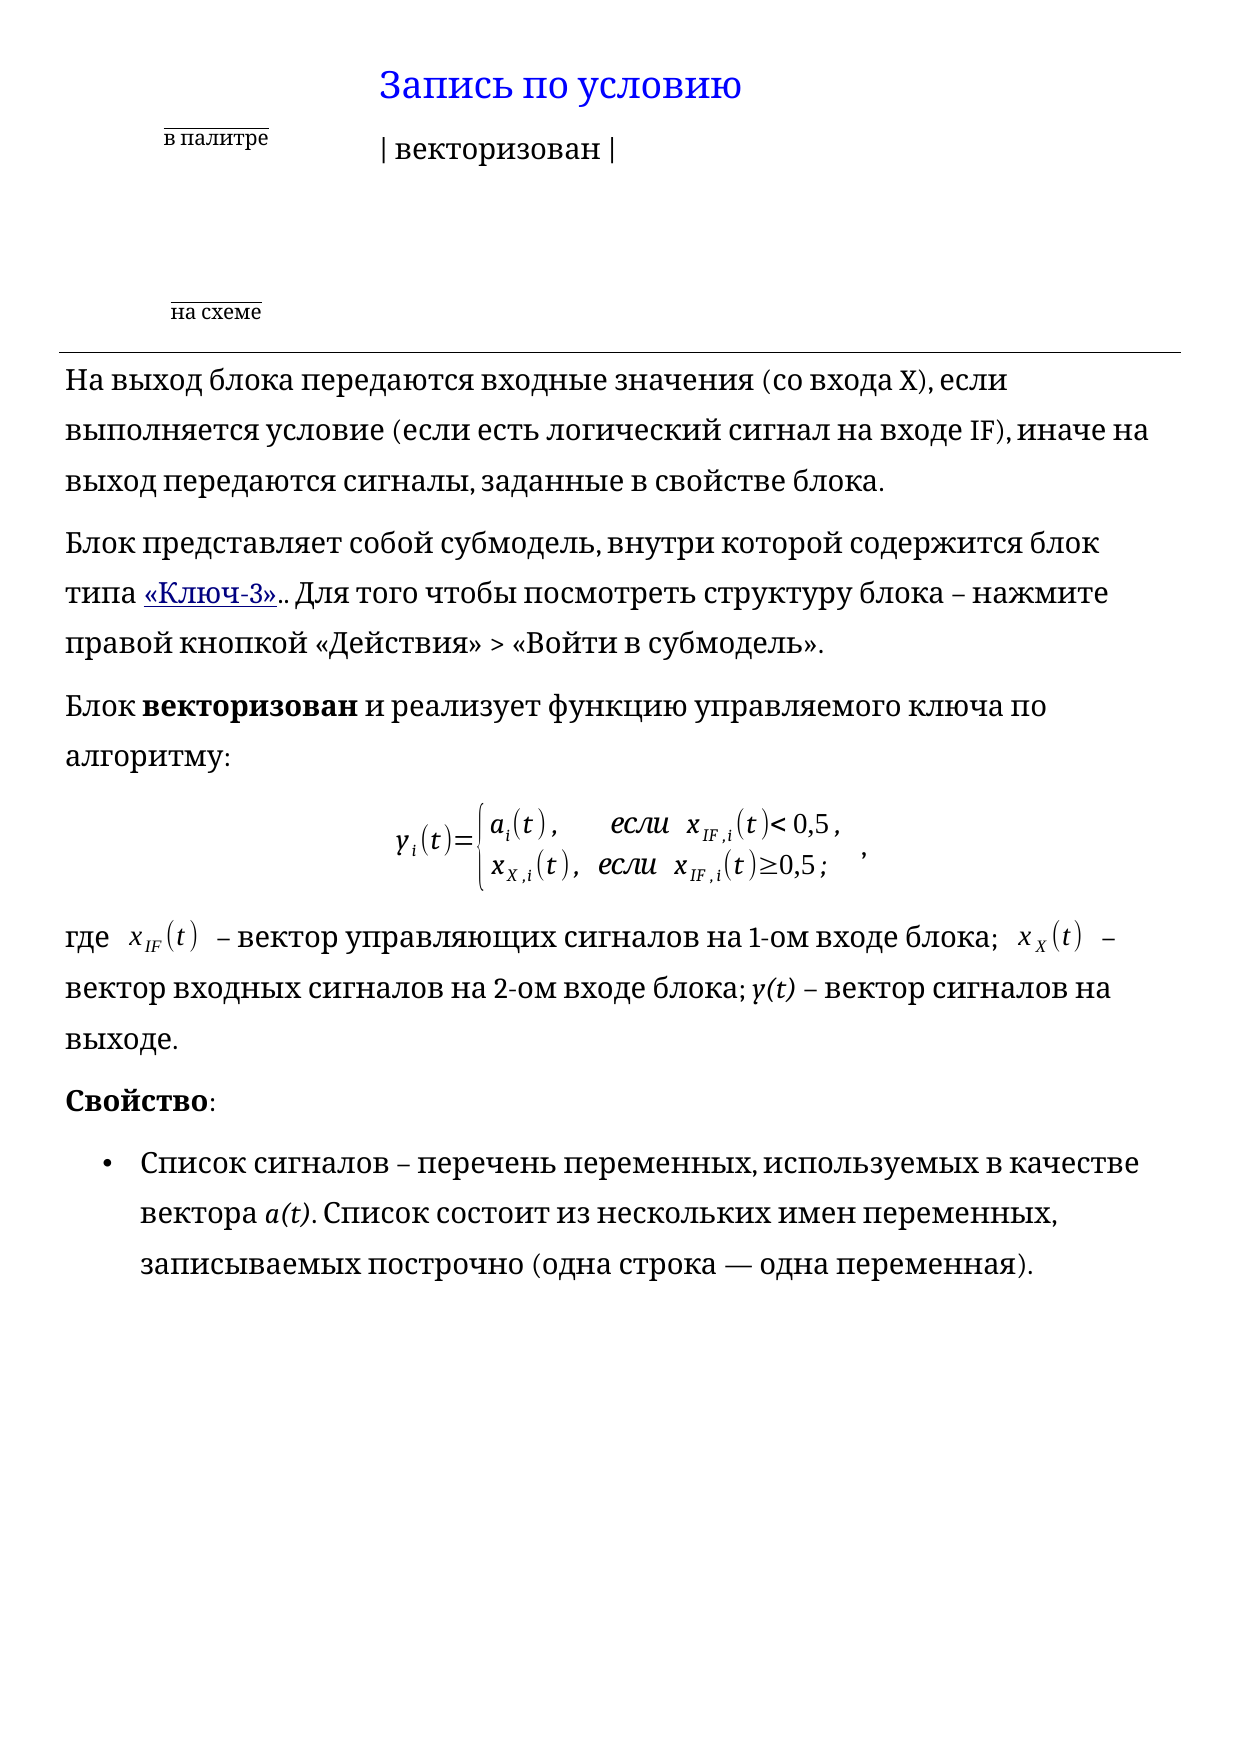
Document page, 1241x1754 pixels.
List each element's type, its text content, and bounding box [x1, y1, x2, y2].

table_header Запись по условию [373, 59, 1181, 121]
table_cell в палитре [59, 121, 373, 178]
table_cell [59, 179, 373, 295]
table_header [59, 59, 373, 121]
table_cell на схеме [59, 295, 373, 352]
table_cell [373, 179, 1181, 295]
table_cell [373, 295, 1181, 352]
table_cell | векторизован | [373, 121, 1181, 178]
table_cell На выход блока передаются входные значения (со входа X), если выполняется условие (если есть логический сигнал на входе IF), иначе на выход передаются сигналы, заданные в свойстве блока. Блок представляет собой субмодель, внутри которой содержится блок типа «Ключ-3».. Для того чтобы посмотреть структуру блока – нажмите правой кнопкой «Действия» > «Войти в субмодель». Блок векторизован и реализует функцию управляемого ключа по алгоритму: , где– вектор управляющих сигналов на 1-ом входе блока;– вектор входных сигналов на 2-ом входе блока; y(t) – вектор сигналов на выходе. Свойство: Список сигналов – перечень переменных, используемых в качестве вектора a(t). Список состоит из нескольких имен переменных, записываемых построчно (одна строка — одна переменная). [59, 353, 1181, 1293]
